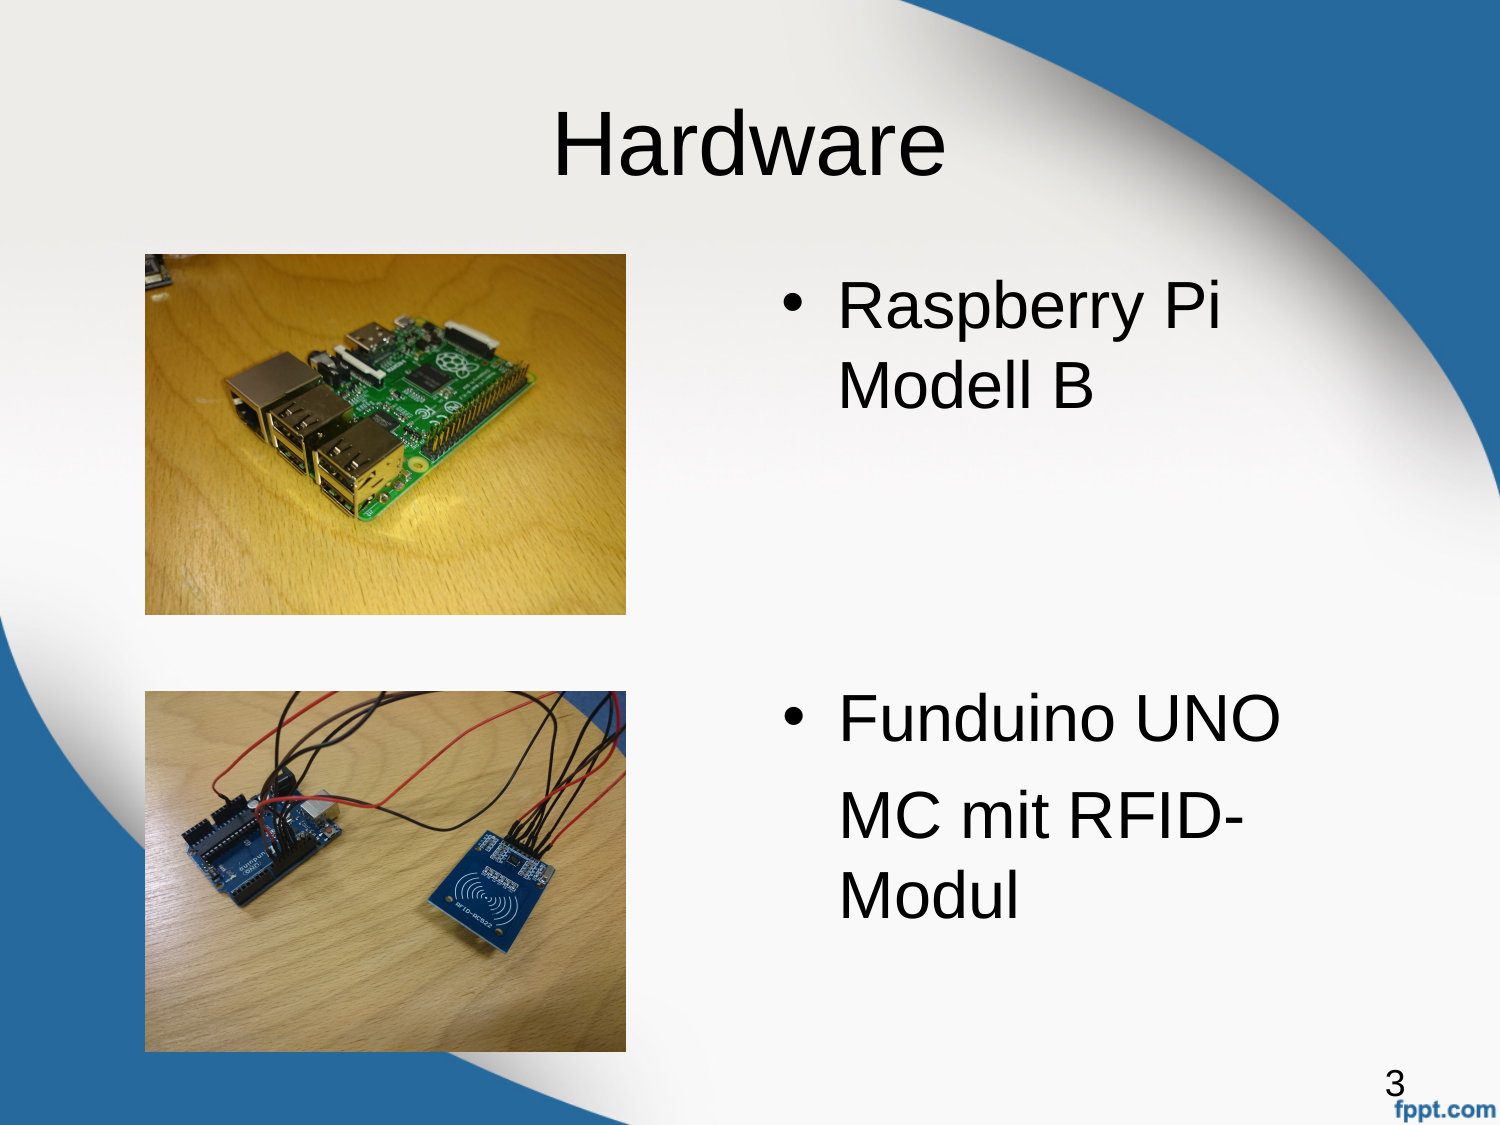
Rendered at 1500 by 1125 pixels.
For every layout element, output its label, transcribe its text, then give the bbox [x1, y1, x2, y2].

list Raspberry Pi Modell B [766, 254, 1426, 615]
list Funduino UNO MC mit RFID-Modul [767, 667, 1427, 1028]
picture [0, 0, 1500, 1125]
text_box [1370, 1051, 1500, 1122]
title Hardware [75, 21, 1426, 257]
